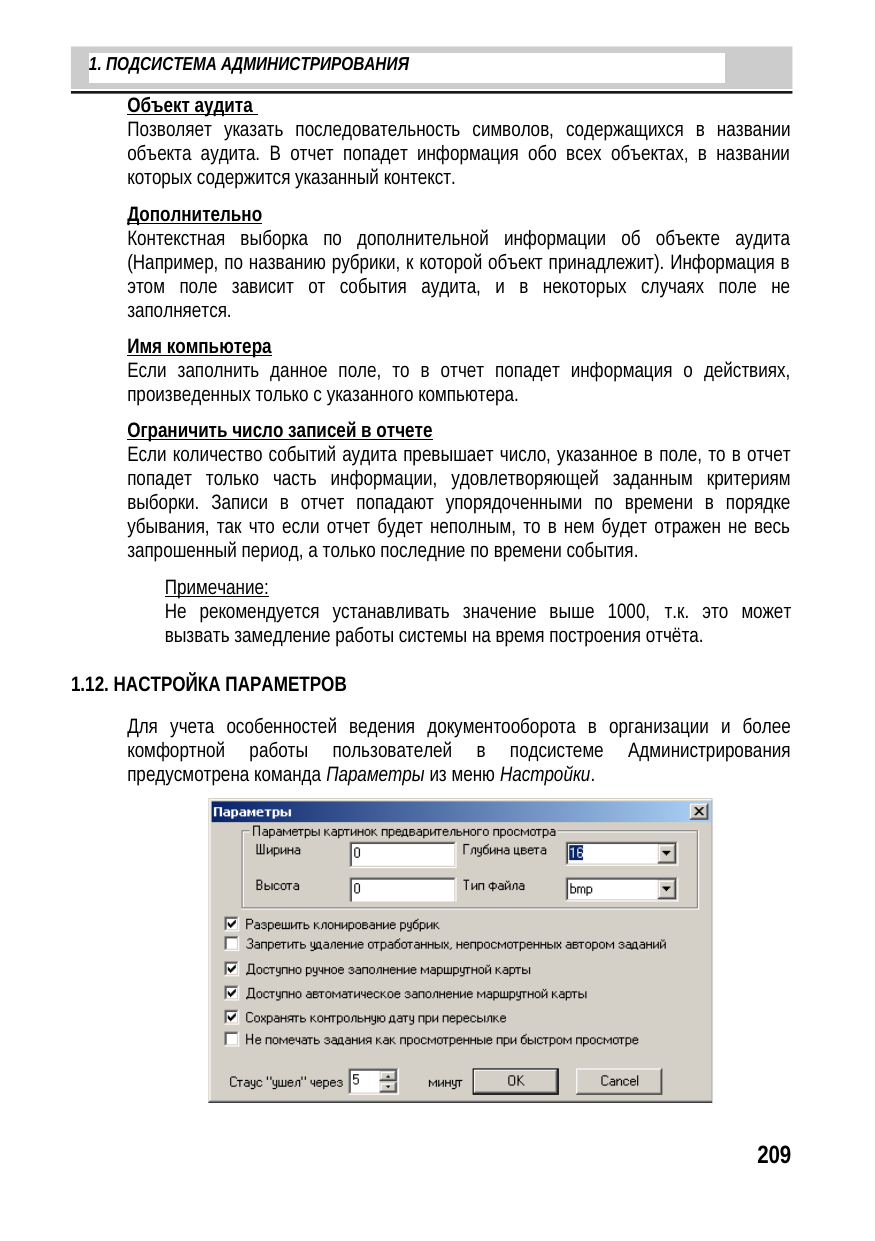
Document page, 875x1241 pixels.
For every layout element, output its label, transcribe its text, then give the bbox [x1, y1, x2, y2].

text Ограничить число записей в отчете [127, 418, 791, 442]
text Не рекомендуется устанавливать значение выше 1000, т.к. это может вызвать замедление работы системы на время построения отчёта. [164, 599, 791, 647]
text Имя компьютера [127, 334, 791, 358]
text Позволяет указать последовательность символов, содержащихся в названии объекта аудита. В отчет попадет информация обо всех объектах, в названии которых содержится указанный контекст. [127, 117, 791, 189]
text Примечание: [164, 575, 791, 599]
text Контекстная выборка по дополнительной информации об объекте аудита (Например, по названию рубрики, к которой объект принадлежит). Информация в этом поле зависит от события аудита, и в некоторых случаях поле не заполняется. [127, 226, 791, 322]
text Дополнительно [127, 202, 791, 226]
text Для учета особенностей ведения документооборота в организации и более комфортной работы пользователей в подсистеме Администрирования предусмотрена команда Параметры из меню Настройки. [127, 714, 791, 786]
text Если количество событий аудита превышает число, указанное в поле, то в отчет попадет только часть информации, удовлетворяющей заданным критериям выборки. Записи в отчет попадают упорядоченными по времени в порядке убывания, так что если отчет будет неполным, то в нем будет отражен не весь запрошенный период, а только последние по времени события. [127, 442, 791, 562]
text Объект аудита [127, 94, 791, 117]
subtitle 1.12. Настройка параметров [71, 672, 791, 696]
text Если заполнить данное поле, то в отчет попадет информация о действиях, произведенных только с указанного компьютера. [127, 358, 791, 406]
